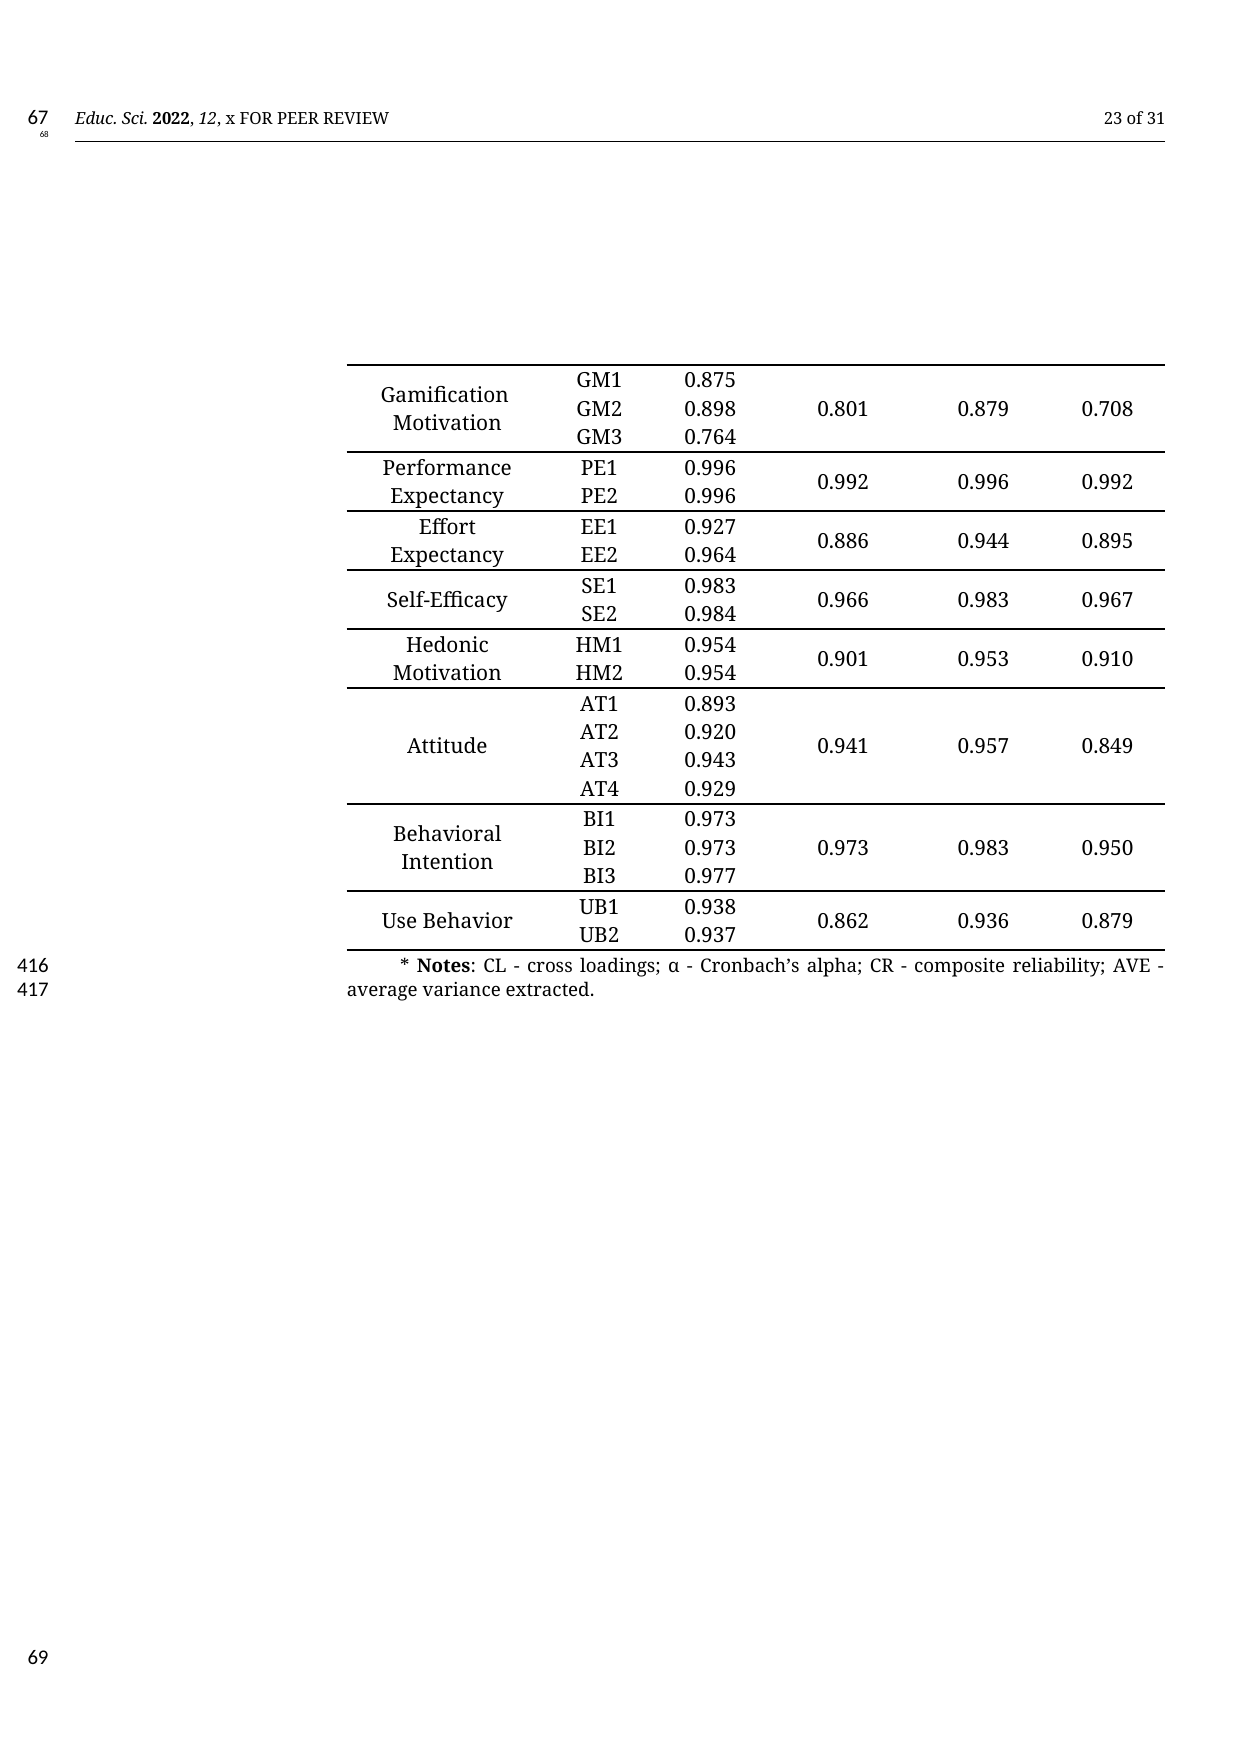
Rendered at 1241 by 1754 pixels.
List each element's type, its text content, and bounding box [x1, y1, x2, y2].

table_cell Effort Expectancy [347, 512, 547, 569]
table_cell 0.875 0.898 0.764 [651, 366, 769, 451]
table_cell UB1 UB2 [548, 892, 651, 949]
table_cell SE1 SE2 [548, 571, 651, 628]
table_cell 0.927 0.964 [651, 512, 769, 569]
table_cell 0.849 [1050, 689, 1165, 802]
table_cell Gamification Motivation [347, 366, 547, 451]
text * Notes: CL - cross loadings; α - Cronbach’s alpha; CR - composite reliability; AVE - average variance extracted. [347, 951, 1165, 1002]
table_cell 0.983 [917, 805, 1049, 890]
table_cell Self-Efficacy [347, 571, 547, 628]
table_cell 0.910 [1050, 630, 1165, 687]
table_cell 0.879 [1050, 892, 1165, 949]
table_cell 0.941 [769, 689, 917, 802]
table_cell PE1 PE2 [548, 453, 651, 510]
table_cell 0.957 [917, 689, 1049, 802]
table_cell Attitude [347, 689, 547, 802]
table_cell 0.966 [769, 571, 917, 628]
table_cell 0.901 [769, 630, 917, 687]
table_cell 0.983 [917, 571, 1049, 628]
table_cell 0.862 [769, 892, 917, 949]
table_cell 0.936 [917, 892, 1049, 949]
table_cell 0.950 [1050, 805, 1165, 890]
table_cell 0.996 [917, 453, 1049, 510]
table_cell BI1 BI2 BI3 [548, 805, 651, 890]
table_cell Use Behavior [347, 892, 547, 949]
table_cell 0.967 [1050, 571, 1165, 628]
table_cell 0.895 [1050, 512, 1165, 569]
table_cell 0.954 0.954 [651, 630, 769, 687]
table_cell 0.708 [1050, 366, 1165, 451]
table_cell Behavioral Intention [347, 805, 547, 890]
table_cell EE1 EE2 [548, 512, 651, 569]
table_cell 0.973 [769, 805, 917, 890]
table_cell Hedonic Motivation [347, 630, 547, 687]
table_cell 0.973 0.973 0.977 [651, 805, 769, 890]
table_cell 0.953 [917, 630, 1049, 687]
table_cell 0.938 0.937 [651, 892, 769, 949]
table_cell 0.886 [769, 512, 917, 569]
table_cell Performance Expectancy [347, 453, 547, 510]
table_cell AT1 AT2 AT3 AT4 [548, 689, 651, 802]
table_cell 0.992 [1050, 453, 1165, 510]
table_cell 0.983 0.984 [651, 571, 769, 628]
table_cell 0.996 0.996 [651, 453, 769, 510]
table_cell HM1 HM2 [548, 630, 651, 687]
table_cell 0.879 [917, 366, 1049, 451]
table_cell GM1 GM2 GM3 [548, 366, 651, 451]
table_cell 0.944 [917, 512, 1049, 569]
table_cell 0.893 0.920 0.943 0.929 [651, 689, 769, 802]
table_cell 0.801 [769, 366, 917, 451]
table_cell 0.992 [769, 453, 917, 510]
